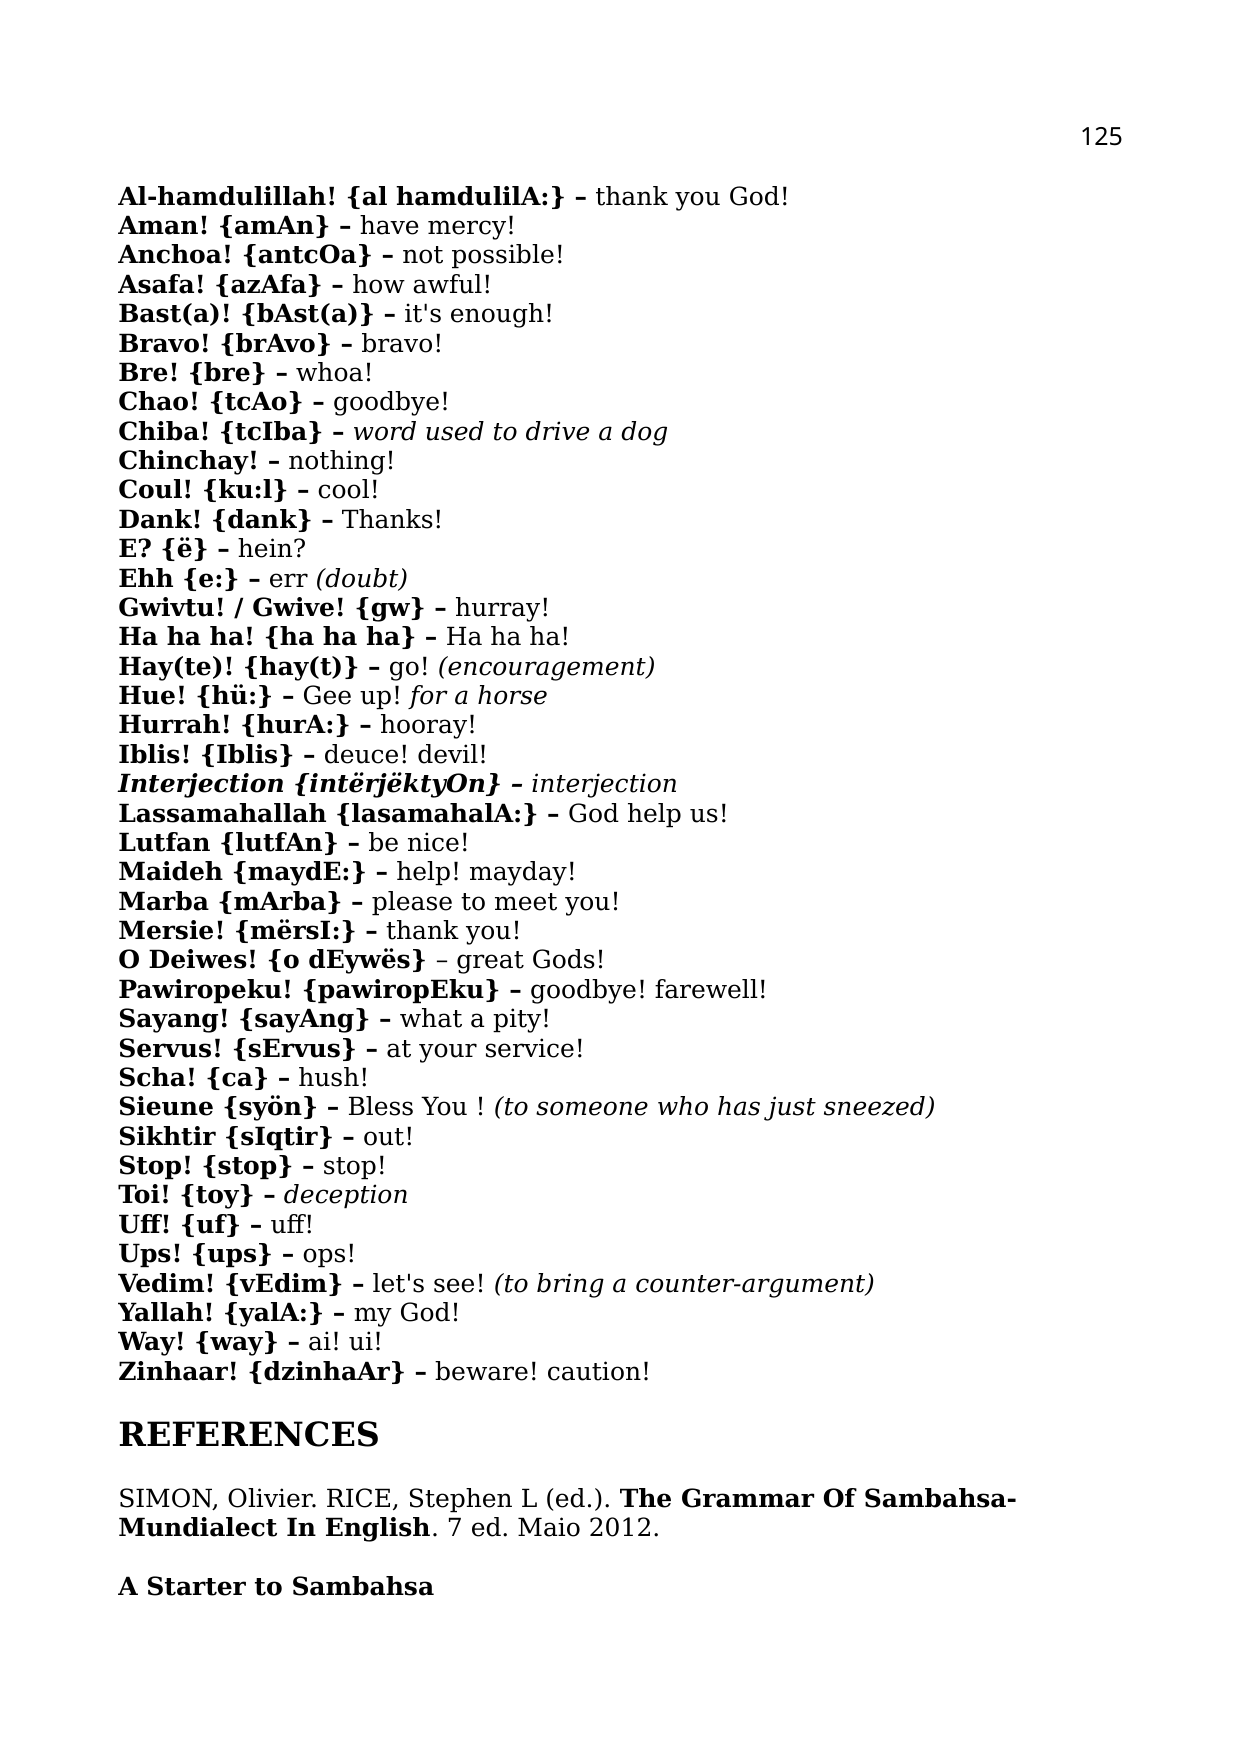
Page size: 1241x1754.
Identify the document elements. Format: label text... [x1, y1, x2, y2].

text Anchoa! {antcOa} – not possible! [118, 240, 1123, 270]
text Asafa! {azAfa} – how awful! [118, 270, 1123, 299]
text SIMON, Olivier. RICE, Stephen L (ed.). The Grammar Of Sambahsa-Mundialect In English. 7 ed. Maio 2012. [118, 1483, 1123, 1542]
text E? {ë} – hein? [118, 534, 1123, 563]
text Sieune {syön} – Bless You ! (to someone who has just sneezed) [118, 1092, 1123, 1122]
text Yallah! {yalA:} – my God! [118, 1298, 1123, 1327]
text Ups! {ups} – ops! [118, 1239, 1123, 1268]
text Bravo! {brAvo} – bravo! [118, 328, 1123, 358]
text Mersie! {mërsI:} – thank you! [118, 916, 1123, 945]
text Ehh {e:} – err (doubt) [118, 563, 1123, 593]
text Marba {mArba} – please to meet you! [118, 887, 1123, 916]
text Way! {way} – ai! ui! [118, 1327, 1123, 1357]
text Sayang! {sayAng} – what a pity! [118, 1004, 1123, 1033]
text Uff! {uf} – uff! [118, 1210, 1123, 1239]
text Bre! {bre} – whoa! [118, 358, 1123, 387]
text Hue! {hü:} – Gee up! for a horse [118, 681, 1123, 710]
text Dank! {dank} – Thanks! [118, 505, 1123, 534]
text Lutfan {lutfAn} – be nice! [118, 828, 1123, 857]
text Vedim! {vEdim} – let's see! (to bring a counter-argument) [118, 1268, 1123, 1298]
text Ha ha ha! {ha ha ha} – Ha ha ha! [118, 622, 1123, 652]
text Chao! {tcAo} – goodbye! [118, 387, 1123, 417]
text A Starter to Sambahsa [118, 1571, 1123, 1601]
text Chinchay! – nothing! [118, 446, 1123, 475]
text Servus! {sErvus} – at your service! [118, 1033, 1123, 1063]
text O Deiwes! {o dEywës} – great Gods! [118, 945, 1123, 975]
text Gwivtu! / Gwive! {gw} – hurray! [118, 593, 1123, 622]
text Lassamahallah {lasamahalA:} – God help us! [118, 798, 1123, 828]
text Hay(te)! {hay(t)} – go! (encouragement) [118, 652, 1123, 681]
text Chiba! {tcIba} – word used to drive a dog [118, 417, 1123, 446]
text Pawiropeku! {pawiropEku} – goodbye! farewell! [118, 975, 1123, 1004]
text Iblis! {Iblis} – deuce! devil! [118, 740, 1123, 769]
text Scha! {ca} – hush! [118, 1063, 1123, 1092]
text Bast(a)! {bAst(a)} – it's enough! [118, 299, 1123, 328]
text Stop! {stop} – stop! [118, 1151, 1123, 1180]
text Coul! {ku:l} – cool! [118, 475, 1123, 505]
text Al-hamdulillah! {al hamdulilA:} – thank you God! [118, 182, 1123, 211]
text Hurrah! {hurA:} – hooray! [118, 710, 1123, 740]
text Aman! {amAn} – have mercy! [118, 211, 1123, 240]
text Zinhaar! {dzinhaAr} – beware! caution! [118, 1357, 1123, 1386]
subtitle REFERENCES [118, 1415, 1123, 1454]
text Interjection {intërjëktyOn} – interjection [118, 769, 1123, 798]
text Sikhtir {sIqtir} – out! [118, 1122, 1123, 1151]
text Maideh {maydE:} – help! mayday! [118, 857, 1123, 887]
text Toi! {toy} – deception [118, 1180, 1123, 1210]
